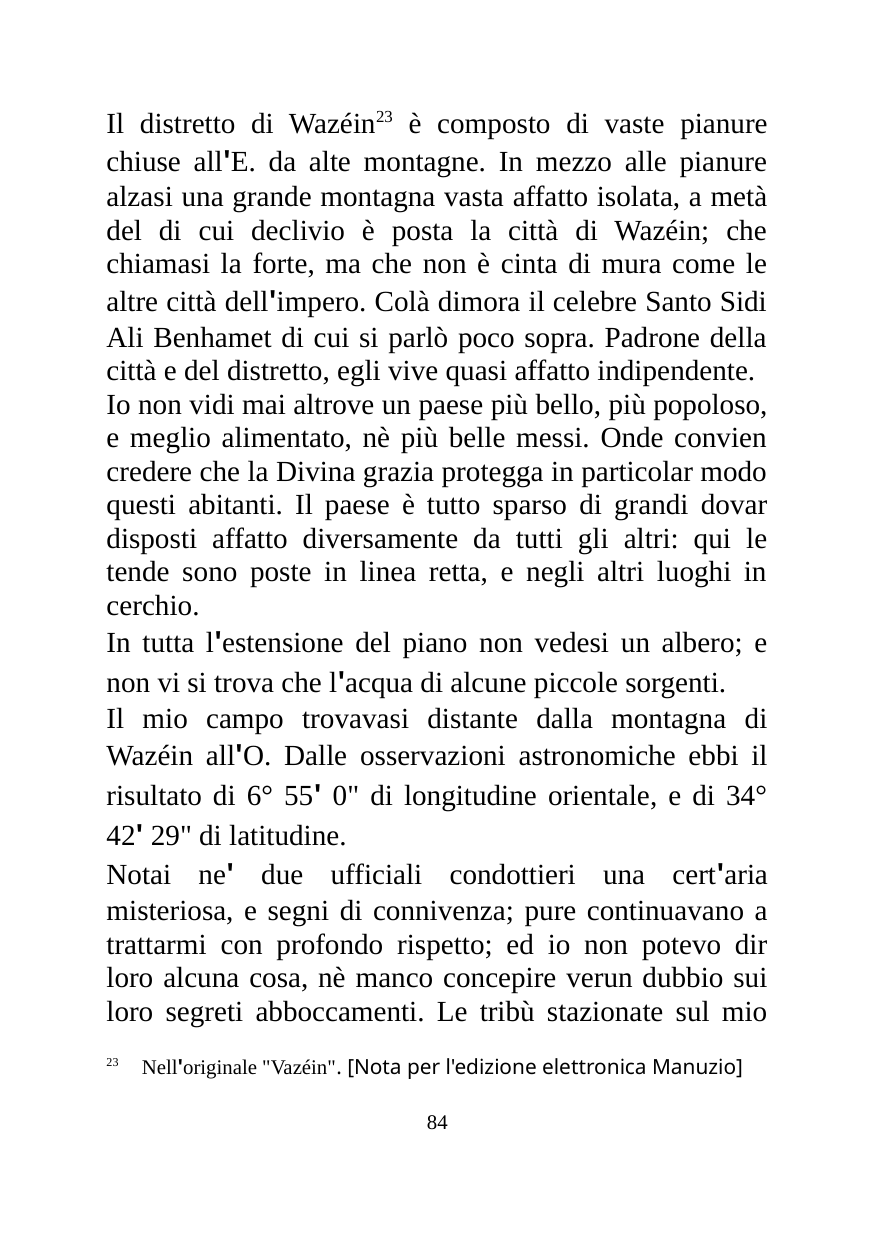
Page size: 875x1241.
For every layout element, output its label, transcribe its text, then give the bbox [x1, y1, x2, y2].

text Nell'originale "Vazéin". [Nota per l'edizione elettronica Manuzio] [106, 1052, 768, 1080]
text Il mio campo trovavasi distante dalla montagna di Wazéin all'O. Dalle osservazioni astronomiche ebbi il risultato di 6° 55' 0" di longitudine orientale, e di 34° 42' 29" di latitudine. [106, 701, 768, 854]
text Notai ne' due ufficiali condottieri una cert'aria misteriosa, e segni di connivenza; pure continuavano a trattarmi con profondo rispetto; ed io non potevo dir loro alcuna cosa, nè manco concepire verun dubbio sui loro segreti abboccamenti. Le tribù stazionate sul mio [106, 854, 768, 1027]
text Il distretto di Wazéin è composto di vaste pianure chiuse all'E. da alte montagne. In mezzo alle pianure alzasi una grande montagna vasta affatto isolata, a metà del di cui declivio è posta la città di Wazéin; che chiamasi la forte, ma che non è cinta di mura come le altre città dell'impero. Colà dimora il celebre Santo Sidi Ali Benhamet di cui si parlò poco sopra. Padrone della città e del distretto, egli vive quasi affatto indipendente. [106, 106, 768, 387]
text Io non vidi mai altrove un paese più bello, più popoloso, e meglio alimentato, nè più belle messi. Onde convien credere che la Divina grazia protegga in particolar modo questi abitanti. Il paese è tutto sparso di grandi dovar disposti affatto diversamente da tutti gli altri: qui le tende sono poste in linea retta, e negli altri luoghi in cerchio. [106, 387, 768, 622]
text In tutta l'estensione del piano non vedesi un albero; e non vi si trova che l'acqua di alcune piccole sorgenti. [106, 622, 768, 701]
